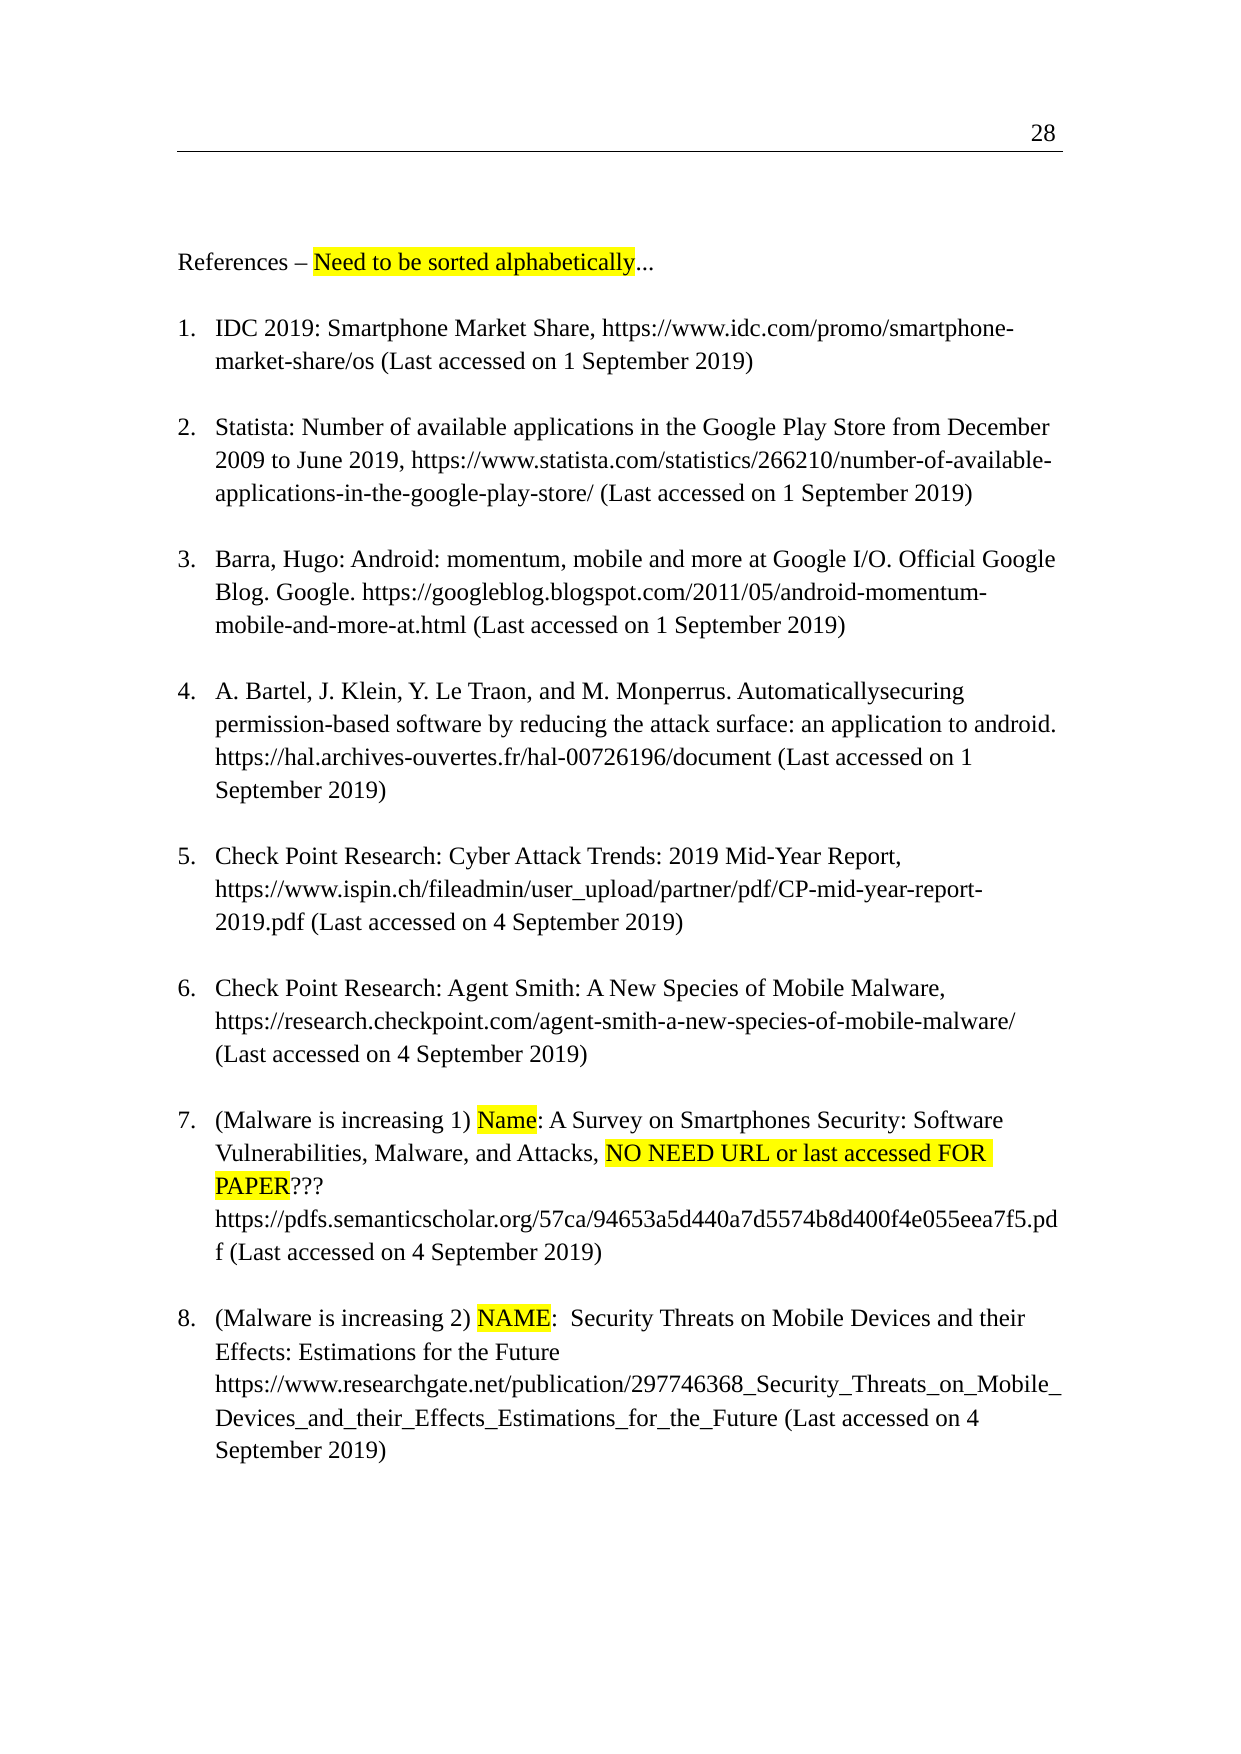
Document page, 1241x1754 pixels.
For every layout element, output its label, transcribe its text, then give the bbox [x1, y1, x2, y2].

list A. Bartel, J. Klein, Y. Le Traon, and M. Monperrus. Automaticallysecuring permission-based software by reducing the attack surface: an application to android. https://hal.archives-ouvertes.fr/hal-00726196/document (Last accessed on 1 September 2019) [177, 676, 1063, 804]
list Check Point Research: Agent Smith: A New Species of Mobile Malware, https://research.checkpoint.com/agent-smith-a-new-species-of-mobile-malware/ (Last accessed on 4 September 2019) [177, 973, 1063, 1068]
text References – Need to be sorted alphabetically... [177, 247, 1063, 276]
list (Malware is increasing 1) Name: A Survey on Smartphones Security: Software Vulnerabilities, Malware, and Attacks, NO NEED URL or last accessed FOR PAPER??? https://pdfs.semanticscholar.org/57ca/94653a5d440a7d5574b8d400f4e055eea7f5.pdf (Last accessed on 4 September 2019) [177, 1105, 1063, 1266]
list Statista: Number of available applications in the Google Play Store from December 2009 to June 2019, https://www.statista.com/statistics/266210/number-of-available-applications-in-the-google-play-store/ (Last accessed on 1 September 2019) [177, 412, 1063, 507]
list (Malware is increasing 2) NAME: Security Threats on Mobile Devices and their Effects: Estimations for the Future https://www.researchgate.net/publication/297746368_Security_Threats_on_Mobile_Devices_and_their_Effects_Estimations_for_the_Future (Last accessed on 4 September 2019) [177, 1303, 1063, 1464]
list Check Point Research: Cyber Attack Trends: 2019 Mid-Year Report, https://www.ispin.ch/fileadmin/user_upload/partner/pdf/CP-mid-year-report-2019.pdf (Last accessed on 4 September 2019) [177, 841, 1063, 936]
list Barra, Hugo: Android: momentum, mobile and more at Google I/O. Official Google Blog. Google. https://googleblog.blogspot.com/2011/05/android-momentum-mobile-and-more-at.html (Last accessed on 1 September 2019) [177, 544, 1063, 639]
list IDC 2019: Smartphone Market Share, https://www.idc.com/promo/smartphone-market-share/os (Last accessed on 1 September 2019) [177, 313, 1063, 375]
